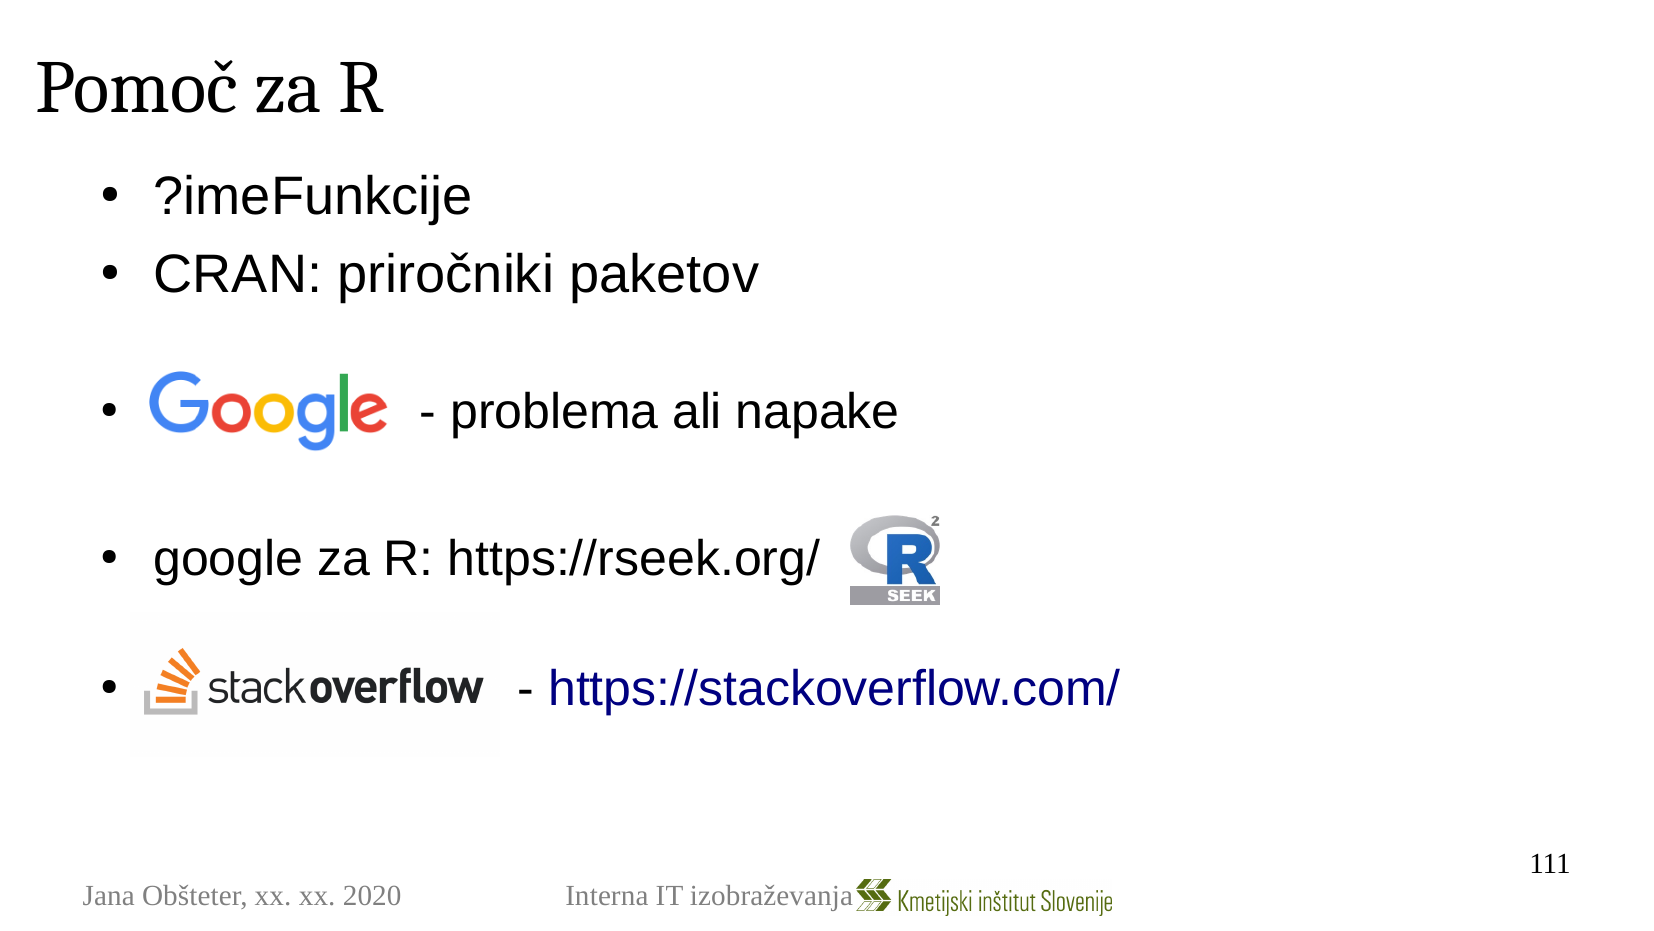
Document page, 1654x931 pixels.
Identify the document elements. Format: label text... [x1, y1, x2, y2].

picture [130, 612, 500, 757]
picture [843, 508, 944, 610]
picture [144, 348, 402, 458]
list ?imeFunkcije CRAN: priročniki paketov - problema ali napake google za R: https://rseek.org/ - https://stackoverflow.com/ [82, 165, 1642, 827]
title Pomoč za R [35, 21, 1524, 154]
picture [856, 879, 1112, 916]
